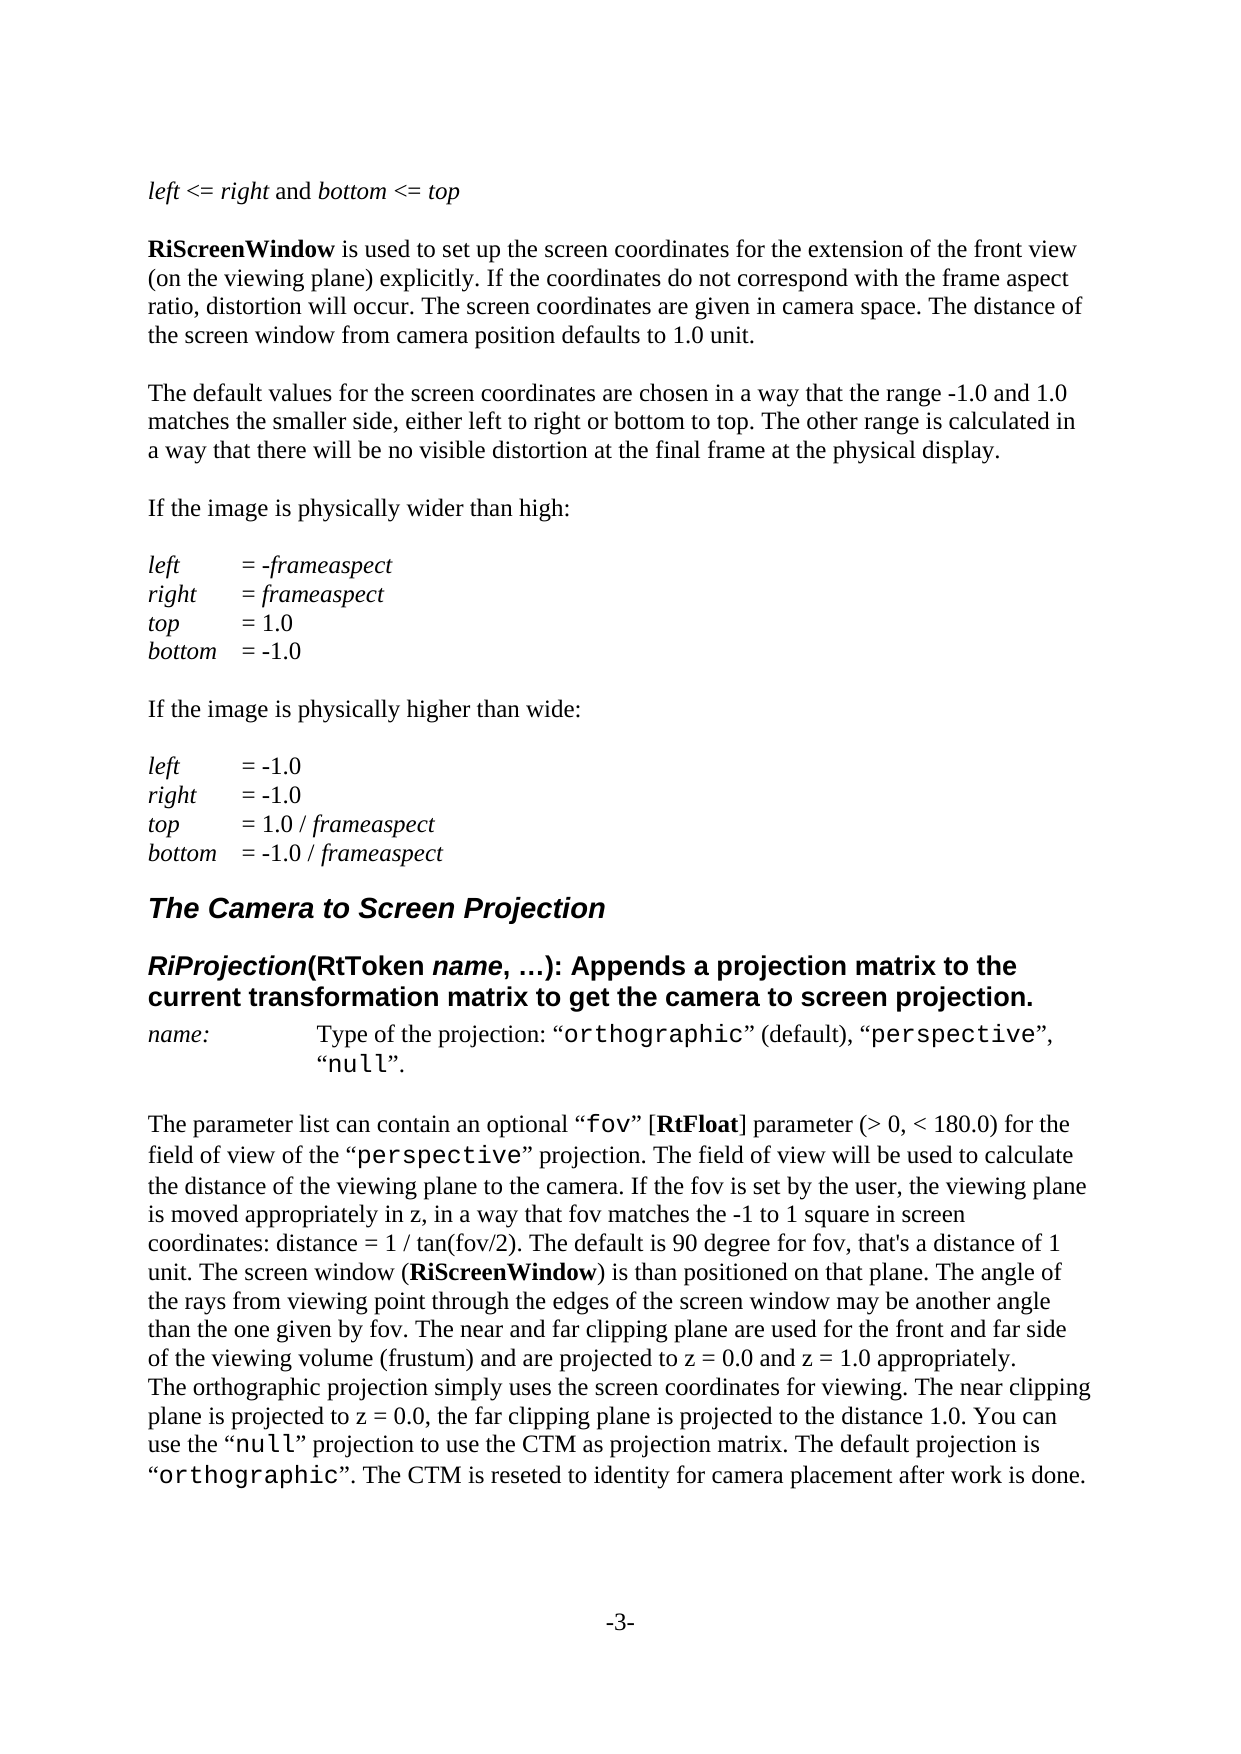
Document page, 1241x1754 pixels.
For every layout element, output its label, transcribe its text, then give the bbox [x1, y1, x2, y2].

text RiScreenWindow is used to set up the screen coordinates for the extension of the front view (on the viewing plane) explicitly. If the coordinates do not correspond with the frame aspect ratio, distortion will occur. The screen coordinates are given in camera space. The distance of the screen window from camera position defaults to 1.0 unit. [148, 234, 1092, 349]
text left <= right and bottom <= top [148, 176, 1092, 205]
text right = frameaspect [148, 579, 1092, 608]
text bottom = -1.0 / frameaspect [148, 838, 1092, 866]
text The orthographic projection simply uses the screen coordinates for viewing. The near clipping plane is projected to z = 0.0, the far clipping plane is projected to the distance 1.0. You can use the “null” projection to use the CTM as projection matrix. The default projection is “orthographic”. The CTM is reseted to identity for camera placement after work is done. [148, 1372, 1092, 1491]
text left = -1.0 [148, 751, 1092, 780]
text If the image is physically wider than high: [148, 493, 1092, 521]
text name: Type of the projection: “orthographic” (default), “perspective”, “null”. [148, 1019, 1092, 1080]
subtitle The Camera to Screen Projection [148, 891, 1092, 925]
subtitle RiProjection(RtToken name, …): Appends a projection matrix to the current transformation matrix to get the camera to screen projection. [148, 950, 1092, 1012]
text If the image is physically higher than wide: [148, 694, 1092, 723]
text right = -1.0 [148, 780, 1092, 809]
text left = -frameaspect [148, 550, 1092, 579]
text The default values for the screen coordinates are chosen in a way that the range -1.0 and 1.0 matches the smaller side, either left to right or bottom to top. The other range is calculated in a way that there will be no visible distortion at the final frame at the physical display. [148, 378, 1092, 464]
text top = 1.0 [148, 608, 1092, 636]
text The parameter list can contain an optional “fov” [RtFloat] parameter (> 0, < 180.0) for the field of view of the “perspective” projection. The field of view will be used to calculate the distance of the viewing plane to the camera. If the fov is set by the user, the viewing plane is moved appropriately in z, in a way that fov matches the -1 to 1 square in screen coordinates: distance = 1 / tan(fov/2). The default is 90 degree for fov, that's a distance of 1 unit. The screen window (RiScreenWindow) is than positioned on that plane. The angle of the rays from viewing point through the edges of the screen window may be another angle than the one given by fov. The near and far clipping plane are used for the front and far side of the viewing volume (frustum) and are projected to z = 0.0 and z = 1.0 appropriately. [148, 1109, 1092, 1372]
text bottom = -1.0 [148, 636, 1092, 665]
text top = 1.0 / frameaspect [148, 809, 1092, 838]
